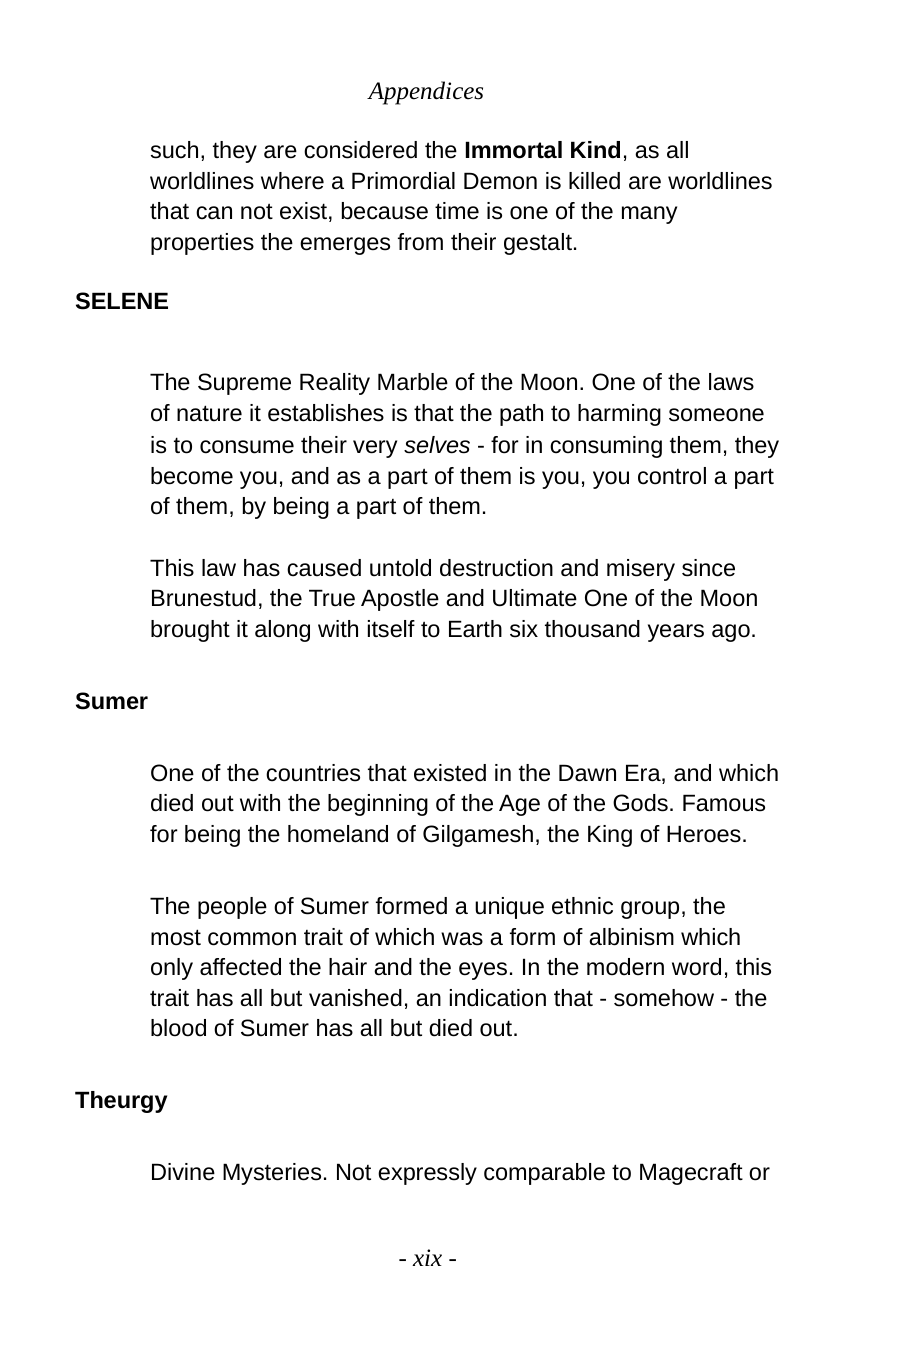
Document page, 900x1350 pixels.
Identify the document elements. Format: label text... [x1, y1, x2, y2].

text The people of Sumer formed a unique ethnic group, the most common trait of which was a form of albinism which only affected the hair and the eyes. In the modern word, this trait has all but vanished, an indication that - somehow - the blood of Sumer has all but died out. [150, 892, 780, 1042]
text SELENE [75, 259, 780, 314]
text One of the countries that existed in the Dawn Era, and which died out with the beginning of the Age of the Gods. Famous for being the homeland of Gilgamesh, the King of Heroes. [150, 759, 780, 847]
text Theurgy [75, 1087, 780, 1113]
text such, they are considered the Immortal Kind, as all worldlines where a Primordial Demon is killed are worldlines that can not exist, because time is one of the many properties the emerges from their gestalt. [150, 136, 780, 255]
text Divine Mysteries. Not expressly comparable to Magecraft or [150, 1158, 780, 1185]
text The Supreme Reality Marble of the Moon. One of the laws of nature it establishes is that the path to harming someone is to consume their very selves - for in consuming them, they become you, and as a part of them is you, you control a part of them, by being a part of them. This law has caused untold destruction and misery since Brunestud, the True Apostle and Ultimate One of the Moon brought it along with itself to Earth six thousand years ago. [150, 368, 780, 642]
text Sumer [75, 687, 780, 714]
